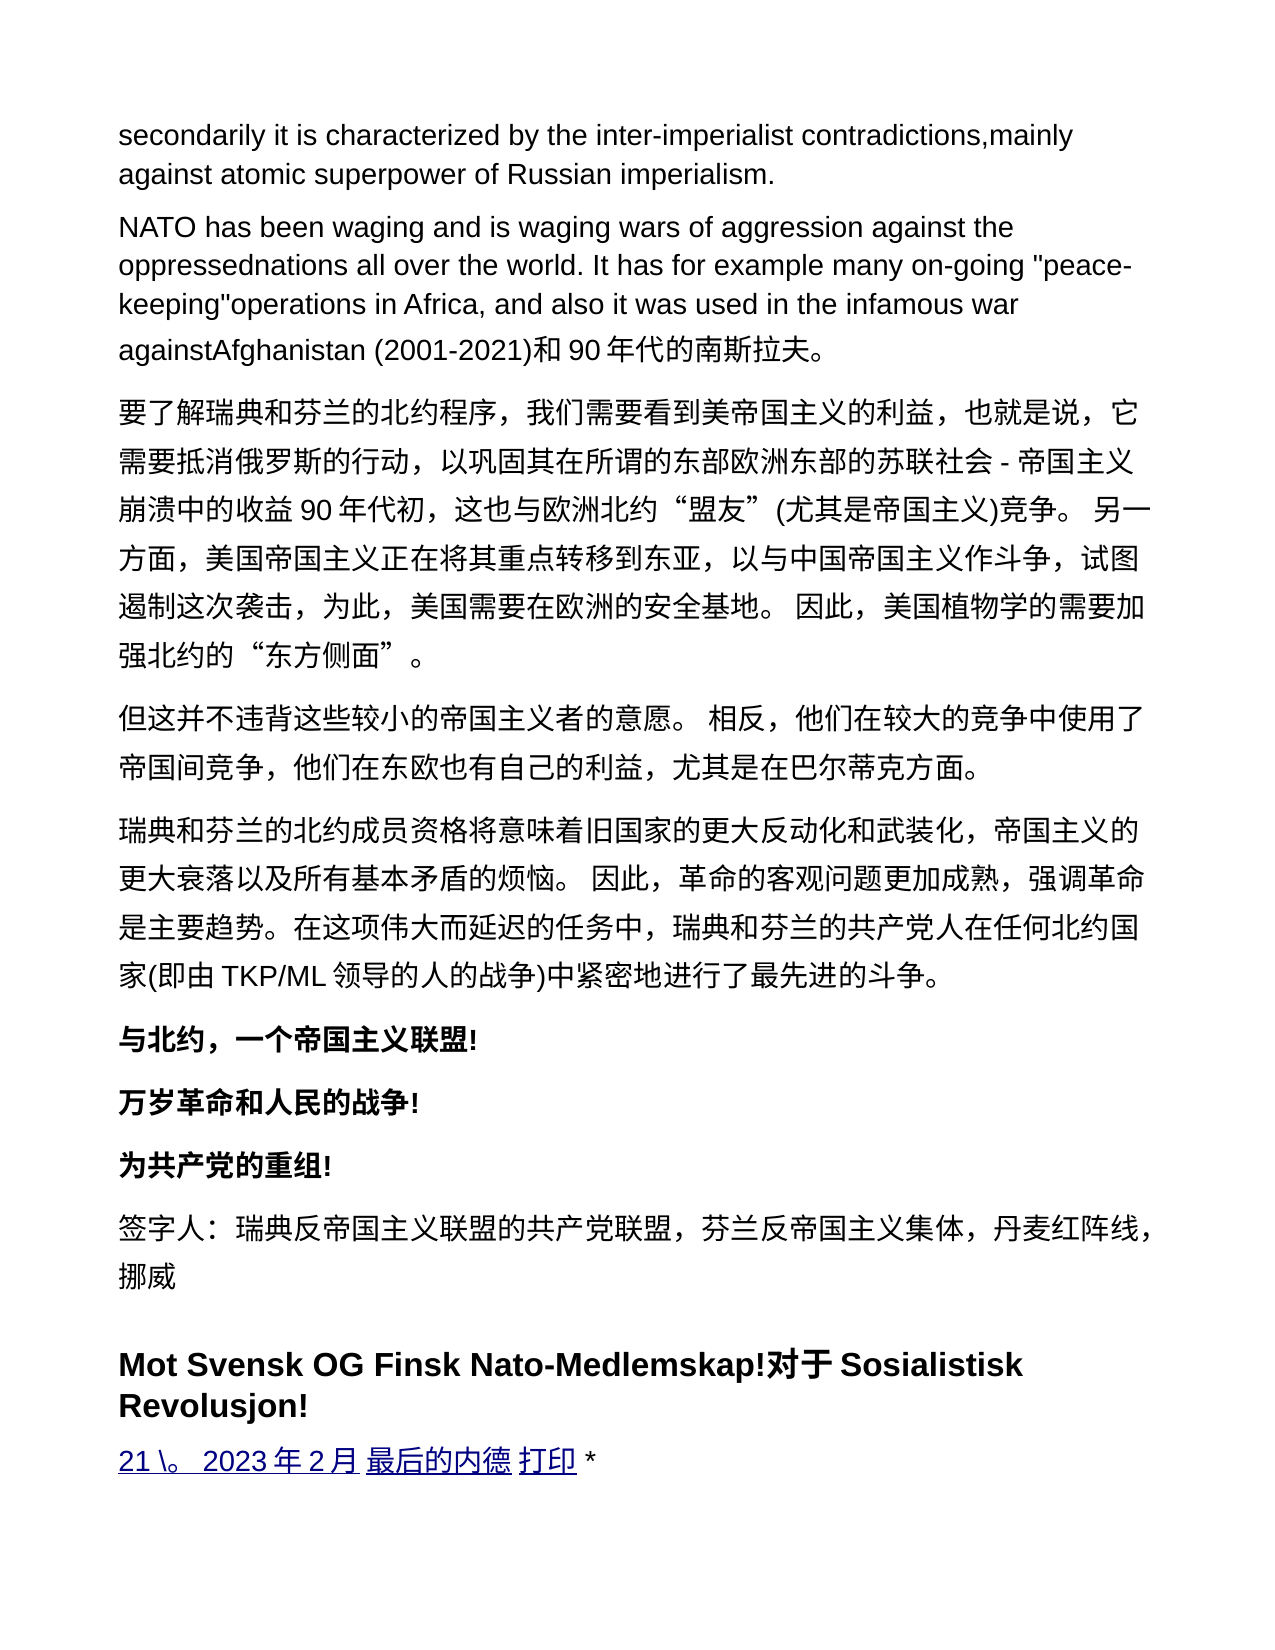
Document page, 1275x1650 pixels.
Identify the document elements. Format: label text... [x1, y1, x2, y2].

subtitle Mot Svensk OG Finsk Nato-Medlemskap!对于Sosialistisk Revolusjon! [118, 1338, 1157, 1424]
text 但这并不违背这些较小的帝国主义者的意愿。 相反，他们在较大的竞争中使用了帝国间竞争，他们在东欧也有自己的利益，尤其是在巴尔蒂克方面。 [118, 696, 1157, 786]
text 与北约，一个帝国主义联盟! [118, 1016, 1157, 1058]
text 为共产党的重组! [118, 1142, 1157, 1184]
text NATO has been waging and is waging wars of aggression against the oppressednations all over the world. It has for example many on-going "peace-keeping"operations in Africa, and also it was used in the infamous war againstAfghanistan (2001-2021)和90年代的南斯拉夫。 [118, 210, 1157, 369]
text 要了解瑞典和芬兰的北约程序，我们需要看到美帝国主义的利益，也就是说，它需要抵消俄罗斯的行动，以巩固其在所谓的东部欧洲东部的苏联社会 - 帝国主义崩溃中的收益 90年代初，这也与欧洲北约“盟友”(尤其是帝国主义)竞争。 另一方面，美国帝国主义正在将其重点转移到东亚，以与中国帝国主义作斗争，试图遏制这次袭击，为此，美国需要在欧洲的安全基地。 因此，美国植物学的需要加强北约的“东方侧面”。 [118, 390, 1157, 675]
text 21 \。 2023年2月 最后的内德 打印 * [118, 1437, 1157, 1479]
text secondarily it is characterized by the inter-imperialist contradictions,mainly against atomic superpower of Russian imperialism. [118, 118, 1157, 190]
text 瑞典和芬兰的北约成员资格将意味着旧国家的更大反动化和武装化，帝国主义的更大衰落以及所有基本矛盾的烦恼。 因此，革命的客观问题更加成熟，强调革命是主要趋势。在这项伟大而延迟的任务中，瑞典和芬兰的共产党人在任何北约国家(即由TKP/ML领导的人的战争)中紧密地进行了最先进的斗争。 [118, 807, 1157, 995]
text 万岁革命和人民的战争! [118, 1079, 1157, 1121]
text 签字人：瑞典反帝国主义联盟的共产党联盟，芬兰反帝国主义集体，丹麦红阵线，挪威 [118, 1205, 1157, 1296]
